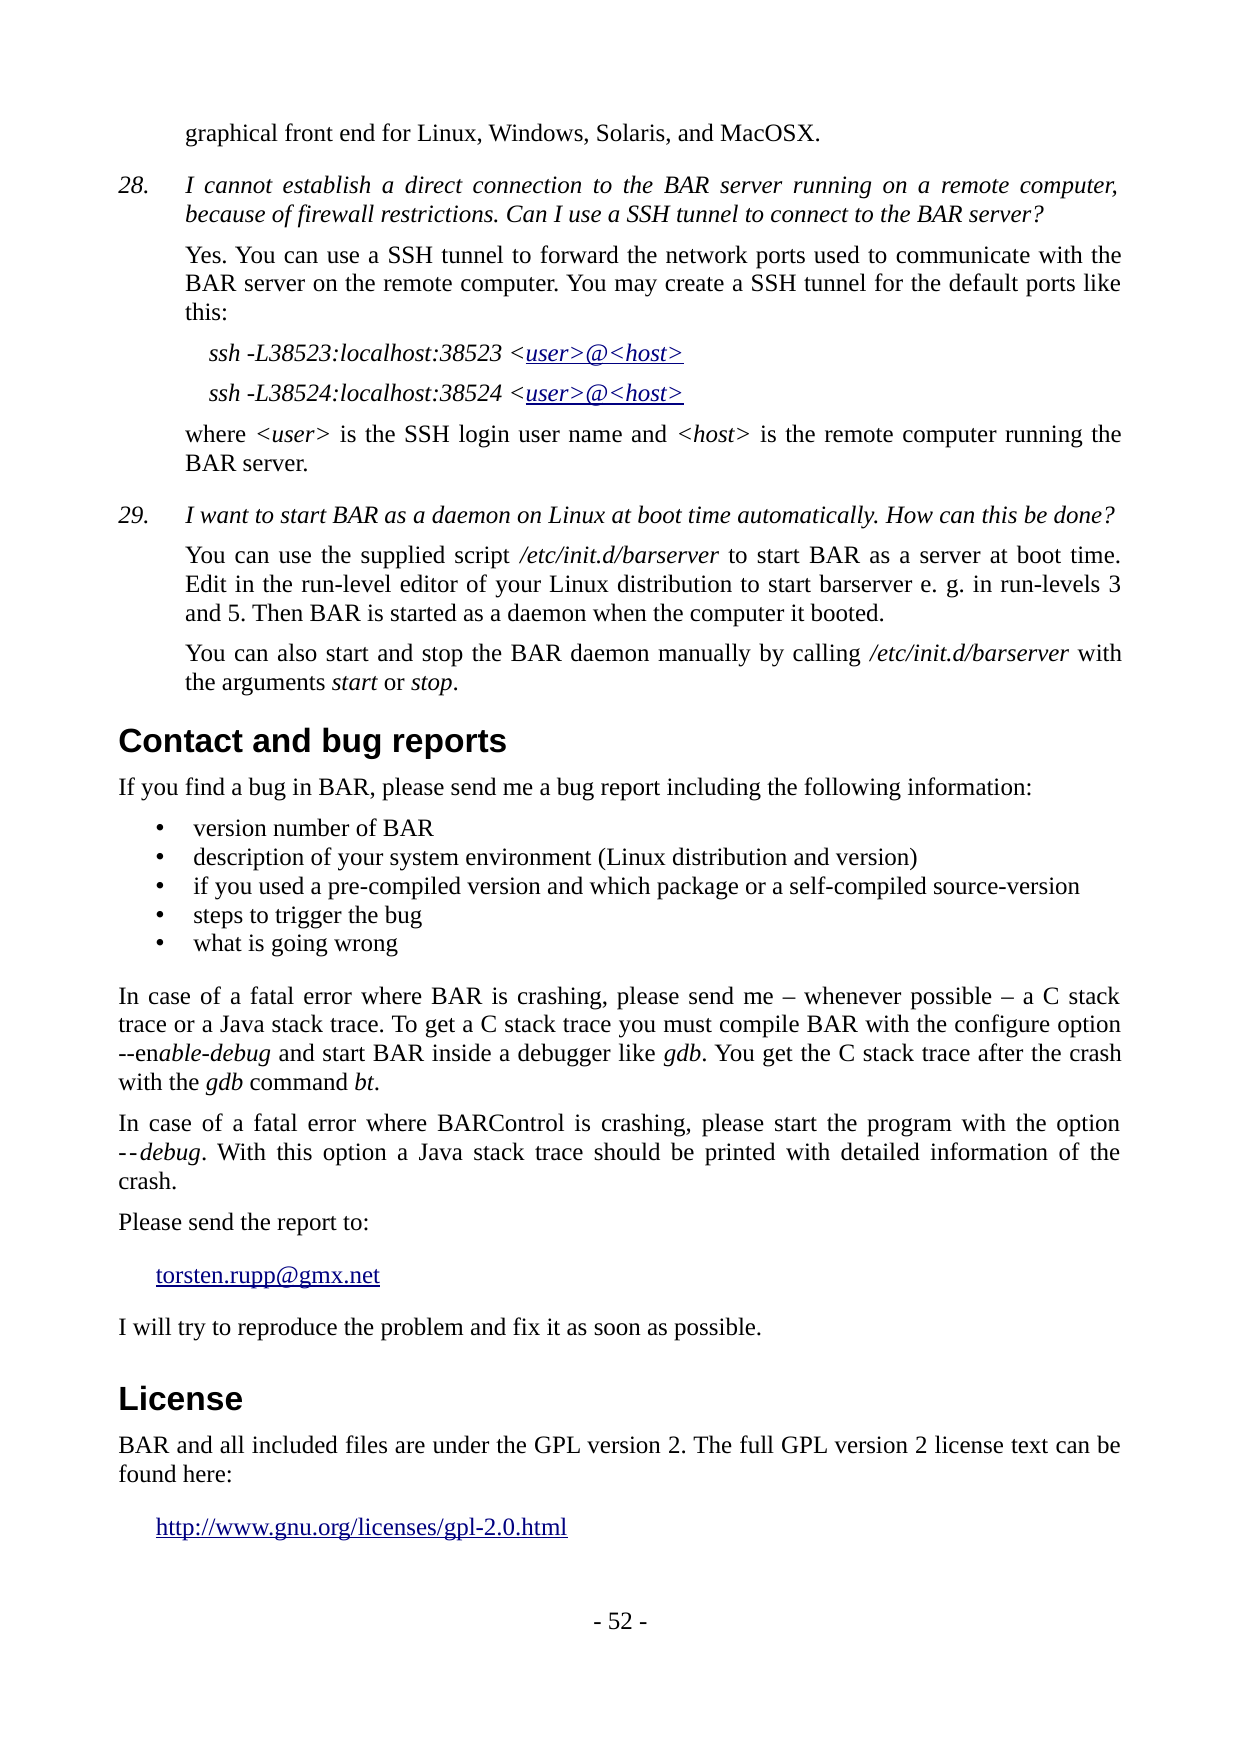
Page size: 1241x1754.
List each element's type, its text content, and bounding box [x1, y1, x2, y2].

list version number of BAR [156, 813, 1122, 842]
text I will try to reproduce the problem and fix it as soon as possible. [118, 1312, 1122, 1341]
list I cannot establish a direct connection to the BAR server running on a remote computer, because of firewall restrictions. Can I use a SSH tunnel to connect to the BAR server? [118, 171, 1122, 228]
list steps to trigger the bug [156, 900, 1122, 928]
list torsten.rupp@gmx.net [156, 1260, 1122, 1289]
text where <user> is the SSH login user name and <host> is the remote computer running the BAR server. [185, 419, 1122, 476]
text You can use the supplied script /etc/init.d/barserver to start BAR as a server at boot time. Edit in the run-level editor of your Linux distribution to start barserver e. g. in run-levels 3 and 5. Then BAR is started as a daemon when the computer it booted. [185, 541, 1122, 627]
subtitle License [118, 1379, 1122, 1417]
list if you used a pre-compiled version and which package or a self-compiled source-version [156, 871, 1122, 900]
text You can also start and stop the BAR daemon manually by calling /etc/init.d/barserver with the arguments start or stop. [185, 638, 1122, 696]
text Please send the report to: [118, 1207, 1122, 1236]
list http://www.gnu.org/licenses/gpl-2.0.html [156, 1512, 1122, 1540]
text ssh -L38523:localhost:38523 <user>@<host> [208, 338, 1122, 367]
text If you find a bug in BAR, please send me a bug report including the following information: [118, 772, 1122, 801]
text In case of a fatal error where BARControl is crashing, please start the program with the option ‑‑debug. With this option a Java stack trace should be printed with detailed information of the crash. [118, 1108, 1122, 1194]
text Yes. You can use a SSH tunnel to forward the network ports used to communicate with the BAR server on the remote computer. You may create a SSH tunnel for the default ports like this: [185, 240, 1122, 326]
text graphical front end for Linux, Windows, Solaris, and MacOSX. [185, 118, 1122, 147]
text BAR and all included files are under the GPL version 2. The full GPL version 2 license text can be found here: [118, 1430, 1122, 1487]
text In case of a fatal error where BAR is crashing, please send me – whenever possible – a C stack trace or a Java stack trace. To get a C stack trace you must compile BAR with the configure option ‑‑enable-debug and start BAR inside a debugger like gdb. You get the C stack trace after the crash with the gdb command bt. [118, 981, 1122, 1096]
list description of your system environment (Linux distribution and version) [156, 842, 1122, 871]
subtitle Contact and bug reports [118, 721, 1122, 760]
list what is going wrong [156, 928, 1122, 957]
text ssh -L38524:localhost:38524 <user>@<host> [208, 378, 1122, 407]
list I want to start BAR as a daemon on Linux at boot time automatically. How can this be done? [118, 500, 1122, 529]
